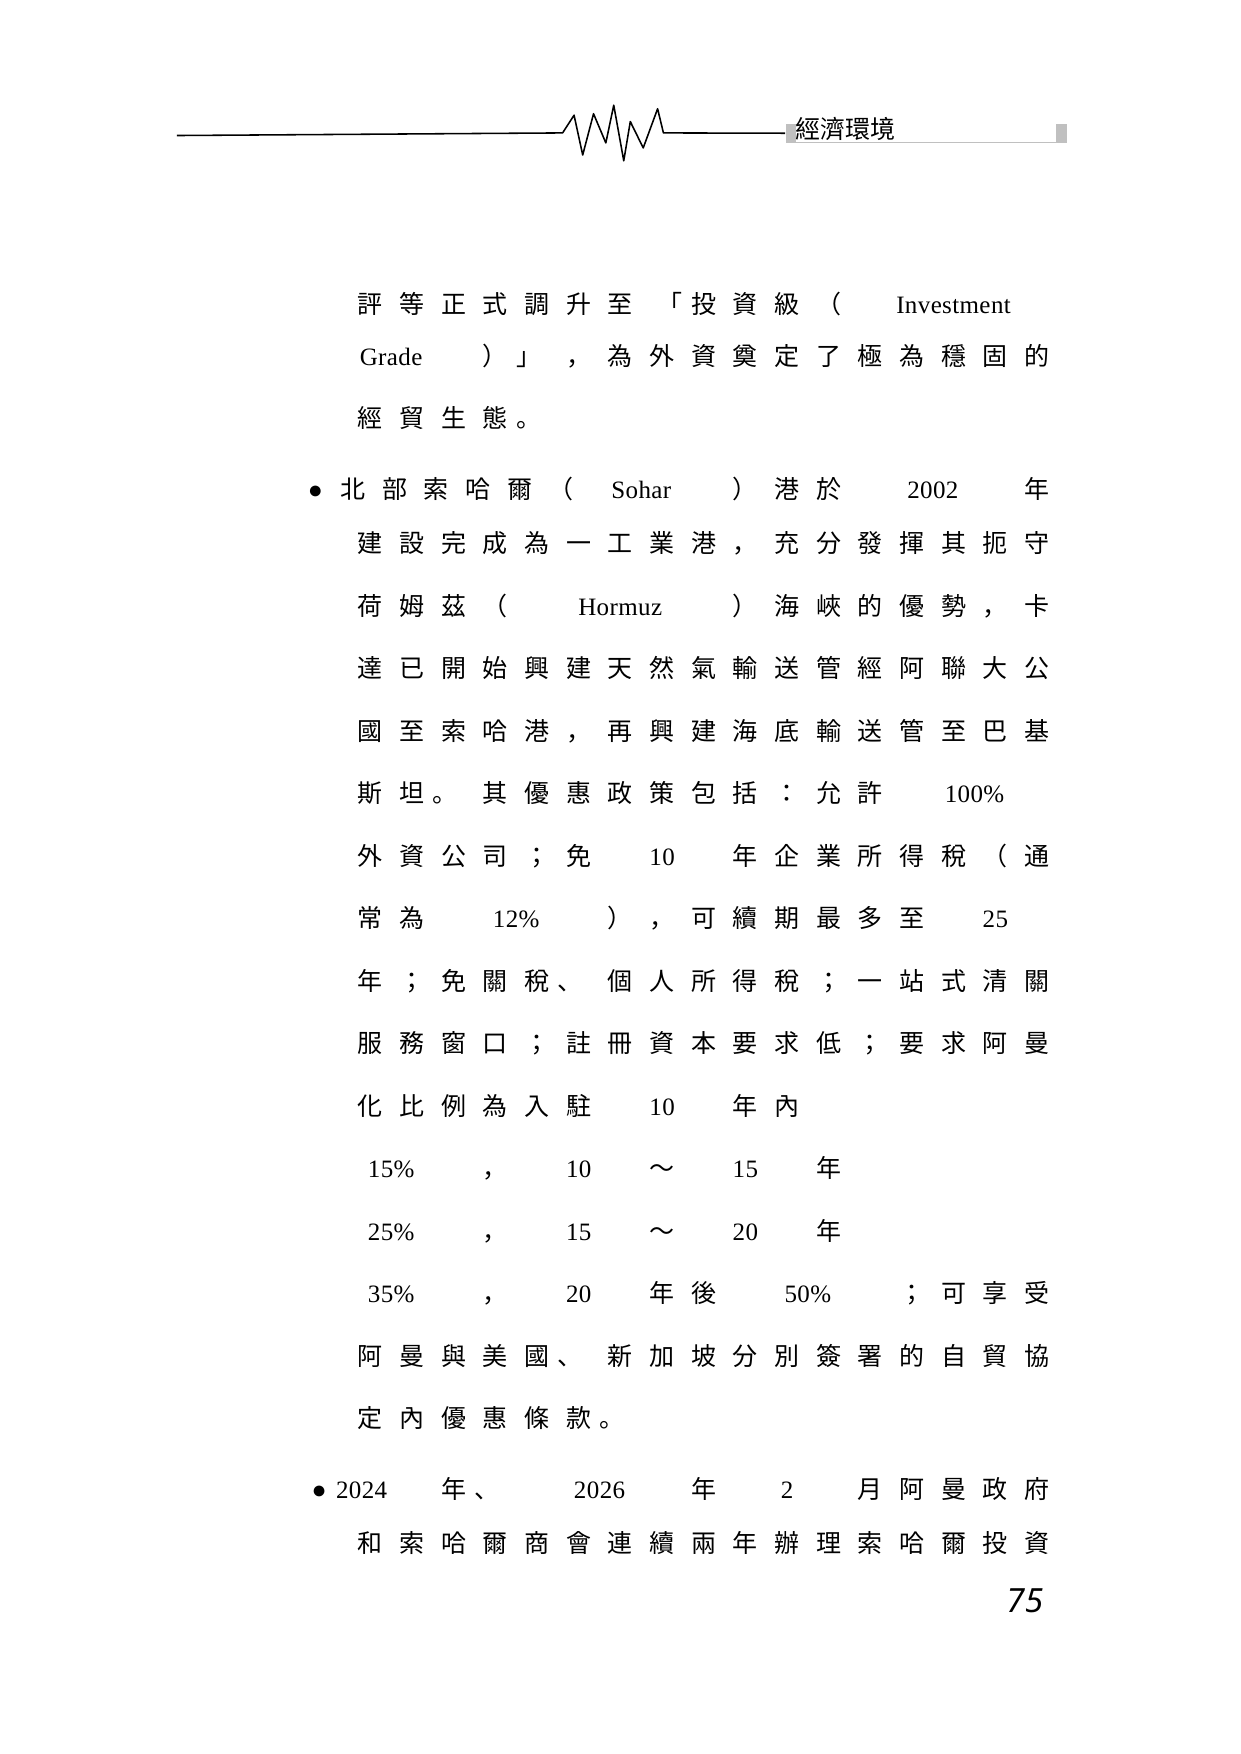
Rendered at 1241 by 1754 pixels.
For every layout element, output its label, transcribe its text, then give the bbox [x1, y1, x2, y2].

text ● 北部索哈爾（Sohar）港於2002年建設完成為一工業港，充分發揮其扼守荷姆茲（Hormuz）海峽的優勢，卡達已開始興建天然氣輸送管經阿聯大公國至索哈港，再興建海底輸送管至巴基斯坦。其優惠政策包括：允許100%外資公司；免10年企業所得稅（通常為12%），可續期最多至25年；免關稅、個人所得稅；一站式清關服務窗口；註冊資本要求低；要求阿曼化比例為入駐10年內15%，10～15年25%，15～20年35%，20年後50%；可享受阿曼與美國、新加坡分別簽署的自貿協定內優惠條款。 [281, 438, 1058, 1438]
text ● 2024年、2026年2月阿曼政府和索哈爾商會連續兩年辦理索哈爾投資 [281, 1438, 1058, 1563]
text 評等正式調升至「投資級（Investment Grade）」，為外資奠定了極為穩固的經貿生態。 [281, 250, 1058, 438]
